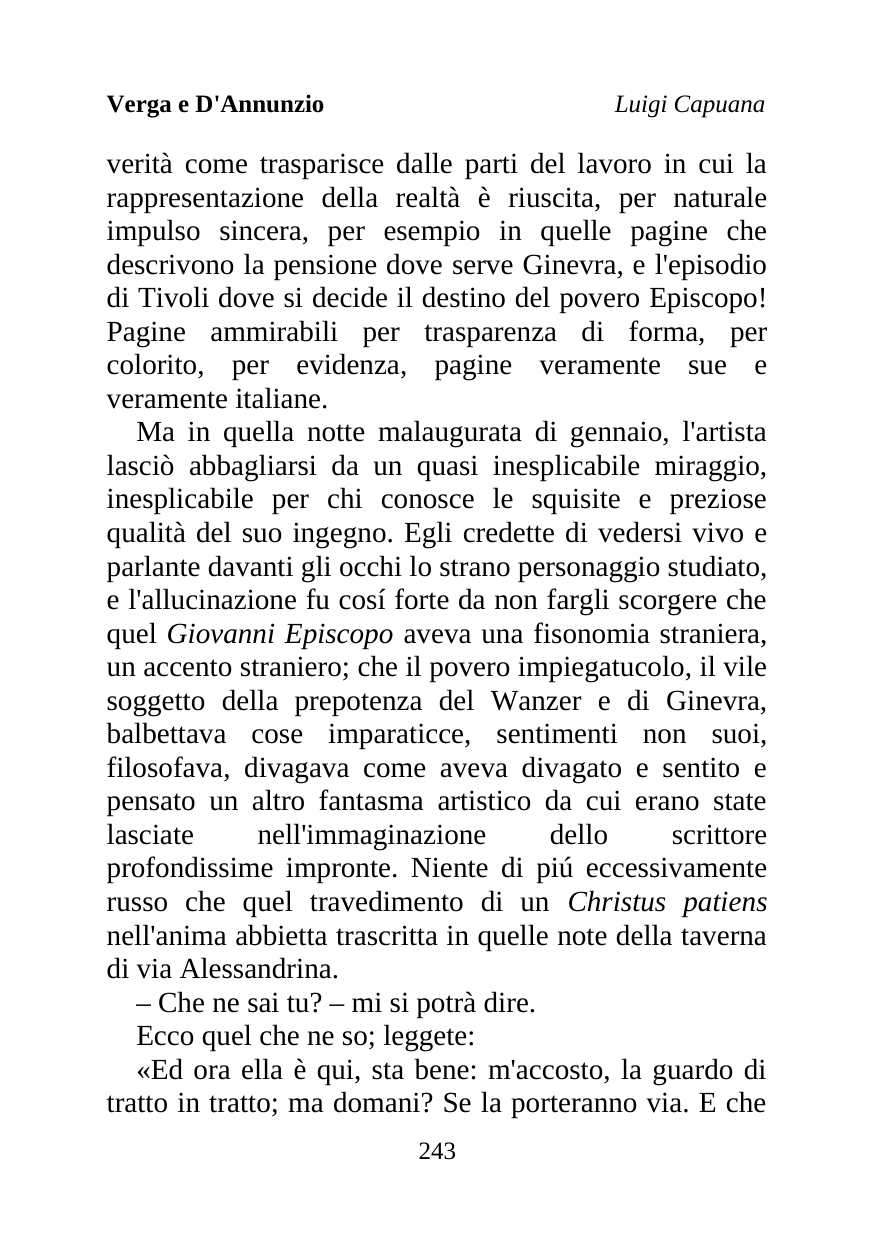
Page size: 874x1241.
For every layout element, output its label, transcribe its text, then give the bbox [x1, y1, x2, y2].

text – Che ne sai tu? – mi si potrà dire. [106, 985, 768, 1018]
text verità come trasparisce dalle parti del lavoro in cui la rappresentazione della realtà è riuscita, per naturale impulso sincera, per esempio in quelle pagine che descrivono la pensione dove serve Ginevra, e l'episodio di Tivoli dove si decide il destino del povero Episcopo! Pagine ammirabili per trasparenza di forma, per colorito, per evidenza, pagine veramente sue e veramente italiane. [106, 146, 768, 414]
text «Ed ora ella è qui, sta bene: m'accosto, la guardo di tratto in tratto; ma domani? Se la porteranno via. E che [106, 1052, 768, 1119]
text Ma in quella notte malaugurata di gennaio, l'artista lasciò abbagliarsi da un quasi inesplicabile miraggio, inesplicabile per chi conosce le squisite e preziose qualità del suo ingegno. Egli credette di vedersi vivo e parlante davanti gli occhi lo strano personaggio studiato, e l'allucinazione fu cosí forte da non fargli scorgere che quel Giovanni Episcopo aveva una fisonomia straniera, un accento straniero; che il povero impiegatucolo, il vile soggetto della prepotenza del Wanzer e di Ginevra, balbettava cose imparaticce, sentimenti non suoi, filosofava, divagava come aveva divagato e sentito e pensato un altro fantasma artistico da cui erano state lasciate nell'immaginazione dello scrittore profondissime impronte. Niente di piú eccessivamente russo che quel travedimento di un Christus patiens nell'anima abbietta trascritta in quelle note della taverna di via Alessandrina. [106, 414, 768, 985]
text Ecco quel che ne so; leggete: [106, 1018, 768, 1052]
